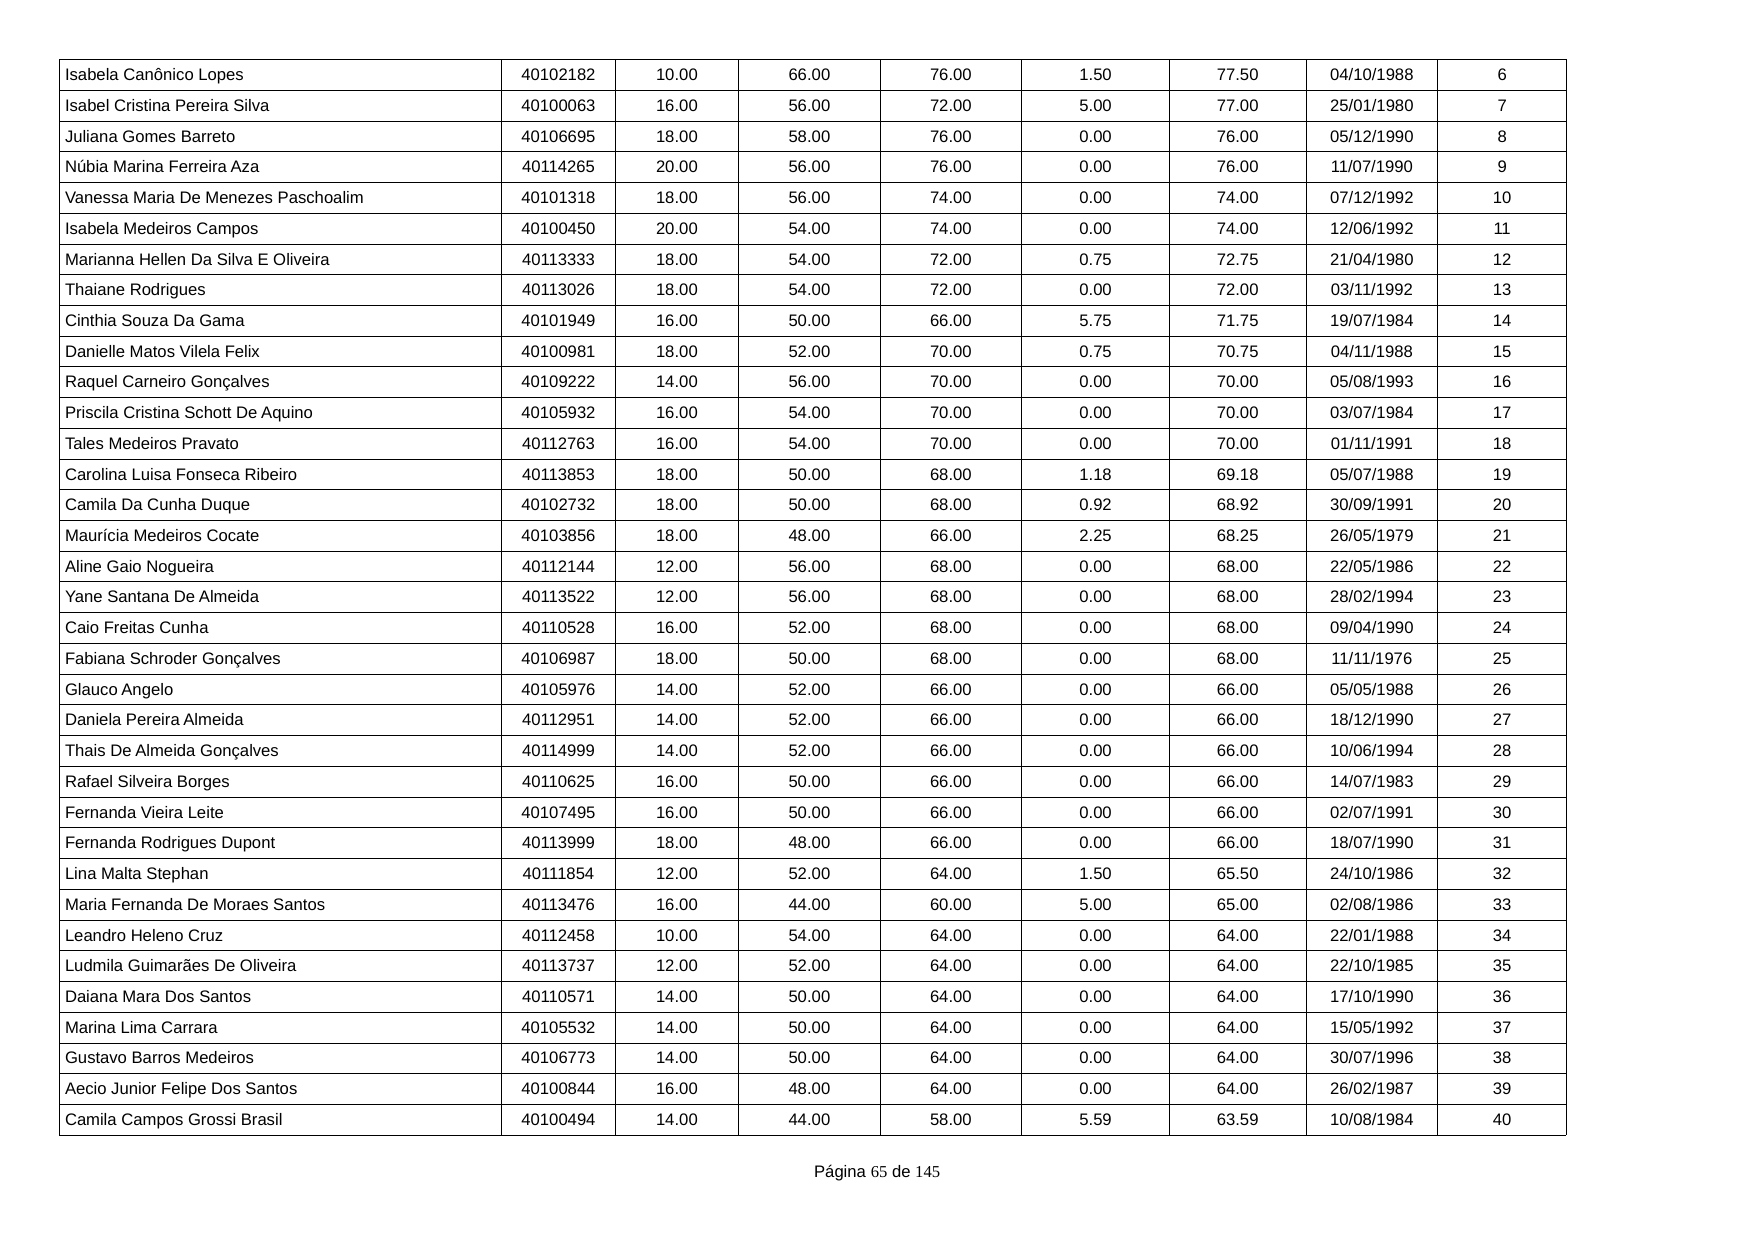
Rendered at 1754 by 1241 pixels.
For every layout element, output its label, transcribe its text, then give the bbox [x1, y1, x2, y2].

table_cell 40106773 [502, 1044, 615, 1073]
table_cell 40109222 [502, 367, 615, 397]
table_cell 56.00 [739, 582, 880, 612]
table_cell 22/01/1988 [1307, 921, 1437, 950]
table_cell 48.00 [739, 1074, 880, 1104]
table_cell 66.00 [1170, 767, 1306, 797]
table_cell Lina Malta Stephan [60, 859, 501, 889]
table_cell 20 [1438, 490, 1566, 520]
table_cell 0.00 [1022, 214, 1169, 243]
table_cell [1567, 858, 1696, 889]
table_cell Ludmila Guimarães De Oliveira [60, 951, 501, 981]
table_cell 03/07/1984 [1307, 398, 1437, 428]
table_cell 40110528 [502, 613, 615, 643]
table_cell [1567, 459, 1696, 489]
table_cell [1567, 581, 1696, 612]
table_cell 0.00 [1022, 1013, 1169, 1042]
table_cell 14.00 [616, 736, 738, 766]
table_cell 76.00 [881, 60, 1021, 90]
table_cell 14.00 [616, 367, 738, 397]
table_cell Maurícia Medeiros Cocate [60, 521, 501, 551]
table_cell 19 [1438, 460, 1566, 489]
table_cell [1567, 797, 1696, 827]
table_cell 22/05/1986 [1307, 552, 1437, 581]
table_cell 68.25 [1170, 521, 1306, 551]
table_cell [1567, 305, 1696, 336]
table_cell Fernanda Vieira Leite [60, 798, 501, 827]
table_cell [1567, 213, 1696, 243]
table_cell 54.00 [739, 921, 880, 950]
table_cell 14.00 [616, 1013, 738, 1042]
table_cell 04/11/1988 [1307, 337, 1437, 366]
table_cell [1567, 1043, 1696, 1073]
table_cell Vanessa Maria De Menezes Paschoalim [60, 183, 501, 213]
table_cell 0.00 [1022, 736, 1169, 766]
table_cell 32 [1438, 859, 1566, 889]
table_cell Cinthia Souza Da Gama [60, 306, 501, 336]
table_cell 10.00 [616, 921, 738, 950]
table_cell 56.00 [739, 91, 880, 121]
table_cell [1567, 151, 1696, 182]
table_cell 5.00 [1022, 91, 1169, 121]
table_cell 76.00 [881, 122, 1021, 151]
table_cell 0.00 [1022, 951, 1169, 981]
table_cell 68.92 [1170, 490, 1306, 520]
table_cell 66.00 [1170, 828, 1306, 858]
table_cell Isabel Cristina Pereira Silva [60, 91, 501, 121]
table_cell 15 [1438, 337, 1566, 366]
table_cell 40100494 [502, 1105, 615, 1134]
table_cell 37 [1438, 1013, 1566, 1042]
table_cell [1567, 643, 1696, 674]
table_cell 64.00 [881, 982, 1021, 1012]
table_cell 36 [1438, 982, 1566, 1012]
table_cell Rafael Silveira Borges [60, 767, 501, 797]
table_cell 54.00 [739, 275, 880, 305]
table_cell 50.00 [739, 982, 880, 1012]
table_cell [1567, 90, 1696, 121]
table_cell 50.00 [739, 1013, 880, 1042]
table_cell 0.00 [1022, 1074, 1169, 1104]
table_cell 14.00 [616, 1105, 738, 1134]
table_cell 0.00 [1022, 921, 1169, 950]
table_cell 26/02/1987 [1307, 1074, 1437, 1104]
table_cell 68.00 [881, 490, 1021, 520]
table_cell 16.00 [616, 613, 738, 643]
table_cell 68.00 [1170, 582, 1306, 612]
table_cell 30 [1438, 798, 1566, 827]
table_cell 66.00 [881, 521, 1021, 551]
table_cell 0.00 [1022, 582, 1169, 612]
table_cell 35 [1438, 951, 1566, 981]
table_cell 58.00 [881, 1105, 1021, 1134]
table_cell 50.00 [739, 767, 880, 797]
table_cell 40103856 [502, 521, 615, 551]
table_cell 12.00 [616, 951, 738, 981]
table_cell 66.00 [881, 767, 1021, 797]
table_cell 0.00 [1022, 152, 1169, 182]
table_cell 68.00 [881, 582, 1021, 612]
table_cell 0.00 [1022, 613, 1169, 643]
table_cell 7 [1438, 91, 1566, 121]
table_cell 66.00 [881, 705, 1021, 735]
table_cell [1567, 950, 1696, 981]
table_cell 22/10/1985 [1307, 951, 1437, 981]
table_cell 0.00 [1022, 122, 1169, 151]
table_cell 68.00 [1170, 644, 1306, 674]
table_cell 18 [1438, 429, 1566, 458]
table_cell 50.00 [739, 306, 880, 336]
table_cell 1.50 [1022, 60, 1169, 90]
table_cell 11/07/1990 [1307, 152, 1437, 182]
table_cell Yane Santana De Almeida [60, 582, 501, 612]
table_cell [1567, 981, 1696, 1012]
table_cell 77.00 [1170, 91, 1306, 121]
table_cell [1567, 920, 1696, 950]
table_cell Marina Lima Carrara [60, 1013, 501, 1042]
table_cell 16.00 [616, 398, 738, 428]
table_cell 1.18 [1022, 460, 1169, 489]
table_cell 18.00 [616, 460, 738, 489]
table_cell 16.00 [616, 429, 738, 458]
table_cell 13 [1438, 275, 1566, 305]
table_cell 58.00 [739, 122, 880, 151]
table_cell 40102182 [502, 60, 615, 90]
table_cell 72.00 [881, 245, 1021, 274]
table_cell 10 [1438, 183, 1566, 213]
table_cell 68.00 [881, 644, 1021, 674]
table_cell 40114265 [502, 152, 615, 182]
table_cell 12.00 [616, 582, 738, 612]
table_cell 28 [1438, 736, 1566, 766]
table_cell 8 [1438, 122, 1566, 151]
table_cell [1567, 489, 1696, 520]
table_cell 70.00 [1170, 398, 1306, 428]
table_cell 16.00 [616, 306, 738, 336]
table_cell 0.00 [1022, 644, 1169, 674]
table_cell 70.00 [881, 337, 1021, 366]
table_cell Isabela Medeiros Campos [60, 214, 501, 243]
table_cell 40111854 [502, 859, 615, 889]
table_cell 65.50 [1170, 859, 1306, 889]
table_cell 05/08/1993 [1307, 367, 1437, 397]
table_cell [1567, 1104, 1696, 1134]
table_cell 50.00 [739, 798, 880, 827]
table_cell 12.00 [616, 552, 738, 581]
table_cell 18.00 [616, 521, 738, 551]
table_cell 50.00 [739, 644, 880, 674]
table_cell 6 [1438, 60, 1566, 90]
table_cell 68.00 [881, 460, 1021, 489]
table_cell 64.00 [881, 951, 1021, 981]
table_cell 70.75 [1170, 337, 1306, 366]
table_cell 52.00 [739, 736, 880, 766]
table_cell [1567, 428, 1696, 458]
table_cell 26/05/1979 [1307, 521, 1437, 551]
table_cell 29 [1438, 767, 1566, 797]
table_cell Aline Gaio Nogueira [60, 552, 501, 581]
table_cell 70.00 [1170, 429, 1306, 458]
table_cell 40112144 [502, 552, 615, 581]
table_cell Caio Freitas Cunha [60, 613, 501, 643]
table_cell 02/08/1986 [1307, 890, 1437, 919]
table_cell 68.00 [1170, 552, 1306, 581]
table_cell 64.00 [881, 1074, 1021, 1104]
table_cell 66.00 [1170, 798, 1306, 827]
table_cell [1567, 366, 1696, 397]
table_cell 18/12/1990 [1307, 705, 1437, 735]
table_cell 60.00 [881, 890, 1021, 919]
table_cell 74.00 [1170, 214, 1306, 243]
table_cell 02/07/1991 [1307, 798, 1437, 827]
table_cell 64.00 [1170, 982, 1306, 1012]
table_cell [1567, 551, 1696, 581]
table_cell 14.00 [616, 1044, 738, 1073]
table_cell 40100063 [502, 91, 615, 121]
table_cell 50.00 [739, 490, 880, 520]
table_cell 56.00 [739, 152, 880, 182]
table_cell [1567, 766, 1696, 797]
table_cell Juliana Gomes Barreto [60, 122, 501, 151]
table_cell 04/10/1988 [1307, 60, 1437, 90]
table_cell [1567, 735, 1696, 766]
table_cell 23 [1438, 582, 1566, 612]
table_cell 17/10/1990 [1307, 982, 1437, 1012]
table_cell Carolina Luisa Fonseca Ribeiro [60, 460, 501, 489]
table_cell 40102732 [502, 490, 615, 520]
table_cell 52.00 [739, 337, 880, 366]
table_cell [1567, 244, 1696, 274]
table_cell 14.00 [616, 705, 738, 735]
table_cell 30/09/1991 [1307, 490, 1437, 520]
table_cell 40105932 [502, 398, 615, 428]
table_cell 66.00 [881, 798, 1021, 827]
table_cell 0.00 [1022, 798, 1169, 827]
table_cell 31 [1438, 828, 1566, 858]
table_cell 0.00 [1022, 828, 1169, 858]
table_cell 22 [1438, 552, 1566, 581]
table_cell 64.00 [1170, 951, 1306, 981]
table_cell 40100844 [502, 1074, 615, 1104]
table_cell 66.00 [1170, 675, 1306, 704]
table_cell 40100981 [502, 337, 615, 366]
table_cell [1567, 1073, 1696, 1104]
table_cell 0.00 [1022, 1044, 1169, 1073]
table_cell 12 [1438, 245, 1566, 274]
table_cell 66.00 [881, 675, 1021, 704]
table_cell 14.00 [616, 675, 738, 704]
table_cell 40113476 [502, 890, 615, 919]
table_cell 66.00 [881, 306, 1021, 336]
table_cell Priscila Cristina Schott De Aquino [60, 398, 501, 428]
table_cell 64.00 [881, 1013, 1021, 1042]
table_cell 01/11/1991 [1307, 429, 1437, 458]
table_cell 16.00 [616, 890, 738, 919]
table_cell 64.00 [1170, 1074, 1306, 1104]
table_cell 1.50 [1022, 859, 1169, 889]
table_cell 05/05/1988 [1307, 675, 1437, 704]
table_cell 26 [1438, 675, 1566, 704]
table_cell 64.00 [1170, 1013, 1306, 1042]
table_cell 18.00 [616, 122, 738, 151]
table_cell 38 [1438, 1044, 1566, 1073]
table_cell [1567, 674, 1696, 704]
table_cell 18.00 [616, 490, 738, 520]
table_cell 07/12/1992 [1307, 183, 1437, 213]
table_cell 54.00 [739, 214, 880, 243]
table_cell Marianna Hellen Da Silva E Oliveira [60, 245, 501, 274]
table_cell 64.00 [1170, 921, 1306, 950]
table_cell 70.00 [881, 367, 1021, 397]
table_cell [1567, 121, 1696, 151]
table_cell 16 [1438, 367, 1566, 397]
table_cell 40113522 [502, 582, 615, 612]
table_cell [1567, 336, 1696, 366]
table_cell 40110571 [502, 982, 615, 1012]
table_cell 40105532 [502, 1013, 615, 1042]
table_cell 18.00 [616, 337, 738, 366]
table_cell Isabela Canônico Lopes [60, 60, 501, 90]
table_cell 63.59 [1170, 1105, 1306, 1134]
table_cell 0.00 [1022, 275, 1169, 305]
table_cell 52.00 [739, 675, 880, 704]
table_cell 0.00 [1022, 675, 1169, 704]
table_cell 66.00 [881, 736, 1021, 766]
table_cell 10.00 [616, 60, 738, 90]
table_cell [1567, 889, 1696, 919]
table_cell 54.00 [739, 398, 880, 428]
table_cell 69.18 [1170, 460, 1306, 489]
table_cell Camila Campos Grossi Brasil [60, 1105, 501, 1134]
table_cell 16.00 [616, 1074, 738, 1104]
table_cell Maria Fernanda De Moraes Santos [60, 890, 501, 919]
table_cell 70.00 [881, 429, 1021, 458]
table_cell 72.00 [1170, 275, 1306, 305]
table_cell 0.00 [1022, 429, 1169, 458]
table_cell 34 [1438, 921, 1566, 950]
table_cell 24/10/1986 [1307, 859, 1437, 889]
table_cell 44.00 [739, 1105, 880, 1134]
table_cell 40106987 [502, 644, 615, 674]
table_cell 72.00 [881, 91, 1021, 121]
table_cell 40105976 [502, 675, 615, 704]
table_cell 77.50 [1170, 60, 1306, 90]
table_cell 64.00 [881, 921, 1021, 950]
table_cell Thaiane Rodrigues [60, 275, 501, 305]
table_cell 52.00 [739, 613, 880, 643]
table_cell 12.00 [616, 859, 738, 889]
table_cell 40110625 [502, 767, 615, 797]
table_cell 70.00 [881, 398, 1021, 428]
table_cell 40106695 [502, 122, 615, 151]
table_cell 56.00 [739, 552, 880, 581]
table_cell 10/08/1984 [1307, 1105, 1437, 1134]
table_cell 40100450 [502, 214, 615, 243]
table_cell 68.00 [1170, 613, 1306, 643]
table_cell 0.00 [1022, 767, 1169, 797]
table_cell 30/07/1996 [1307, 1044, 1437, 1073]
table_cell 65.00 [1170, 890, 1306, 919]
table_cell 40113026 [502, 275, 615, 305]
table_cell 40113737 [502, 951, 615, 981]
table_cell 39 [1438, 1074, 1566, 1104]
table_cell 64.00 [881, 1044, 1021, 1073]
table_cell 56.00 [739, 183, 880, 213]
table_cell 40107495 [502, 798, 615, 827]
table_cell [1567, 59, 1696, 90]
table_cell [1567, 397, 1696, 428]
table_cell 0.92 [1022, 490, 1169, 520]
table_cell 0.00 [1022, 982, 1169, 1012]
table_cell Glauco Angelo [60, 675, 501, 704]
table_cell 52.00 [739, 951, 880, 981]
table_cell 5.75 [1022, 306, 1169, 336]
table_cell Raquel Carneiro Gonçalves [60, 367, 501, 397]
table_cell Danielle Matos Vilela Felix [60, 337, 501, 366]
table_cell [1567, 704, 1696, 735]
table_cell 21/04/1980 [1307, 245, 1437, 274]
table_cell 74.00 [1170, 183, 1306, 213]
table_cell Fernanda Rodrigues Dupont [60, 828, 501, 858]
table_cell 74.00 [881, 214, 1021, 243]
table_cell 40101949 [502, 306, 615, 336]
table_cell 5.00 [1022, 890, 1169, 919]
table_cell 14/07/1983 [1307, 767, 1437, 797]
table_cell 50.00 [739, 460, 880, 489]
table_cell 11 [1438, 214, 1566, 243]
table_cell 16.00 [616, 91, 738, 121]
table_cell 40112458 [502, 921, 615, 950]
table_cell 20.00 [616, 214, 738, 243]
table_cell 72.00 [881, 275, 1021, 305]
table_cell 40114999 [502, 736, 615, 766]
table_cell [1567, 274, 1696, 305]
table_cell 40112951 [502, 705, 615, 735]
table_cell Núbia Marina Ferreira Aza [60, 152, 501, 182]
table_cell 52.00 [739, 859, 880, 889]
table_cell [1567, 182, 1696, 213]
table_cell 25/01/1980 [1307, 91, 1437, 121]
table_cell 14.00 [616, 982, 738, 1012]
table_cell 40113333 [502, 245, 615, 274]
table_cell 28/02/1994 [1307, 582, 1437, 612]
table_cell 03/11/1992 [1307, 275, 1437, 305]
table_cell Daiana Mara Dos Santos [60, 982, 501, 1012]
table_cell Leandro Heleno Cruz [60, 921, 501, 950]
table_cell 9 [1438, 152, 1566, 182]
table_cell 48.00 [739, 828, 880, 858]
table_cell 76.00 [881, 152, 1021, 182]
table_cell 40113999 [502, 828, 615, 858]
table_cell 54.00 [739, 245, 880, 274]
table_cell 0.00 [1022, 183, 1169, 213]
table_cell 2.25 [1022, 521, 1169, 551]
table_cell 72.75 [1170, 245, 1306, 274]
table_cell 21 [1438, 521, 1566, 551]
table_cell [1567, 827, 1696, 858]
table_cell 10/06/1994 [1307, 736, 1437, 766]
table_cell 40 [1438, 1105, 1566, 1134]
table_cell Daniela Pereira Almeida [60, 705, 501, 735]
table_cell 76.00 [1170, 152, 1306, 182]
table_cell 18/07/1990 [1307, 828, 1437, 858]
table_cell Fabiana Schroder Gonçalves [60, 644, 501, 674]
table_cell 74.00 [881, 183, 1021, 213]
table_cell 14 [1438, 306, 1566, 336]
table_cell 40113853 [502, 460, 615, 489]
table_cell 0.00 [1022, 705, 1169, 735]
table_cell 50.00 [739, 1044, 880, 1073]
table_cell 70.00 [1170, 367, 1306, 397]
table_cell 05/12/1990 [1307, 122, 1437, 151]
table_cell 66.00 [881, 828, 1021, 858]
table_cell 0.75 [1022, 337, 1169, 366]
table_cell 44.00 [739, 890, 880, 919]
table_cell 33 [1438, 890, 1566, 919]
table_cell 16.00 [616, 798, 738, 827]
table_cell 09/04/1990 [1307, 613, 1437, 643]
table_cell [1567, 520, 1696, 551]
table_cell [1567, 612, 1696, 643]
table_cell Tales Medeiros Pravato [60, 429, 501, 458]
table_cell 66.00 [739, 60, 880, 90]
table_cell 48.00 [739, 521, 880, 551]
table_cell 18.00 [616, 828, 738, 858]
table_cell 56.00 [739, 367, 880, 397]
table_cell 11/11/1976 [1307, 644, 1437, 674]
table_cell 52.00 [739, 705, 880, 735]
table_cell 54.00 [739, 429, 880, 458]
table_cell 66.00 [1170, 736, 1306, 766]
table_cell Thais De Almeida Gonçalves [60, 736, 501, 766]
table_cell 16.00 [616, 767, 738, 797]
table_cell 64.00 [881, 859, 1021, 889]
table_cell 0.00 [1022, 367, 1169, 397]
table_cell 17 [1438, 398, 1566, 428]
table_cell 76.00 [1170, 122, 1306, 151]
table_cell Camila Da Cunha Duque [60, 490, 501, 520]
table_cell 40112763 [502, 429, 615, 458]
table_cell 68.00 [881, 613, 1021, 643]
table_cell 24 [1438, 613, 1566, 643]
table_cell 71.75 [1170, 306, 1306, 336]
table_cell 5.59 [1022, 1105, 1169, 1134]
table_cell 64.00 [1170, 1044, 1306, 1073]
table_cell 0.75 [1022, 245, 1169, 274]
table_cell 15/05/1992 [1307, 1013, 1437, 1042]
table_cell 05/07/1988 [1307, 460, 1437, 489]
table_cell 25 [1438, 644, 1566, 674]
table_cell 27 [1438, 705, 1566, 735]
table_cell 68.00 [881, 552, 1021, 581]
table_cell 19/07/1984 [1307, 306, 1437, 336]
table_cell 18.00 [616, 183, 738, 213]
table_cell Aecio Junior Felipe Dos Santos [60, 1074, 501, 1104]
table_cell 12/06/1992 [1307, 214, 1437, 243]
table_cell 66.00 [1170, 705, 1306, 735]
table_cell 40101318 [502, 183, 615, 213]
table_cell 20.00 [616, 152, 738, 182]
table_cell 0.00 [1022, 552, 1169, 581]
table_cell 18.00 [616, 245, 738, 274]
table_cell 0.00 [1022, 398, 1169, 428]
table_cell [1567, 1012, 1696, 1042]
table_cell 18.00 [616, 644, 738, 674]
table_cell 18.00 [616, 275, 738, 305]
table_cell Gustavo Barros Medeiros [60, 1044, 501, 1073]
